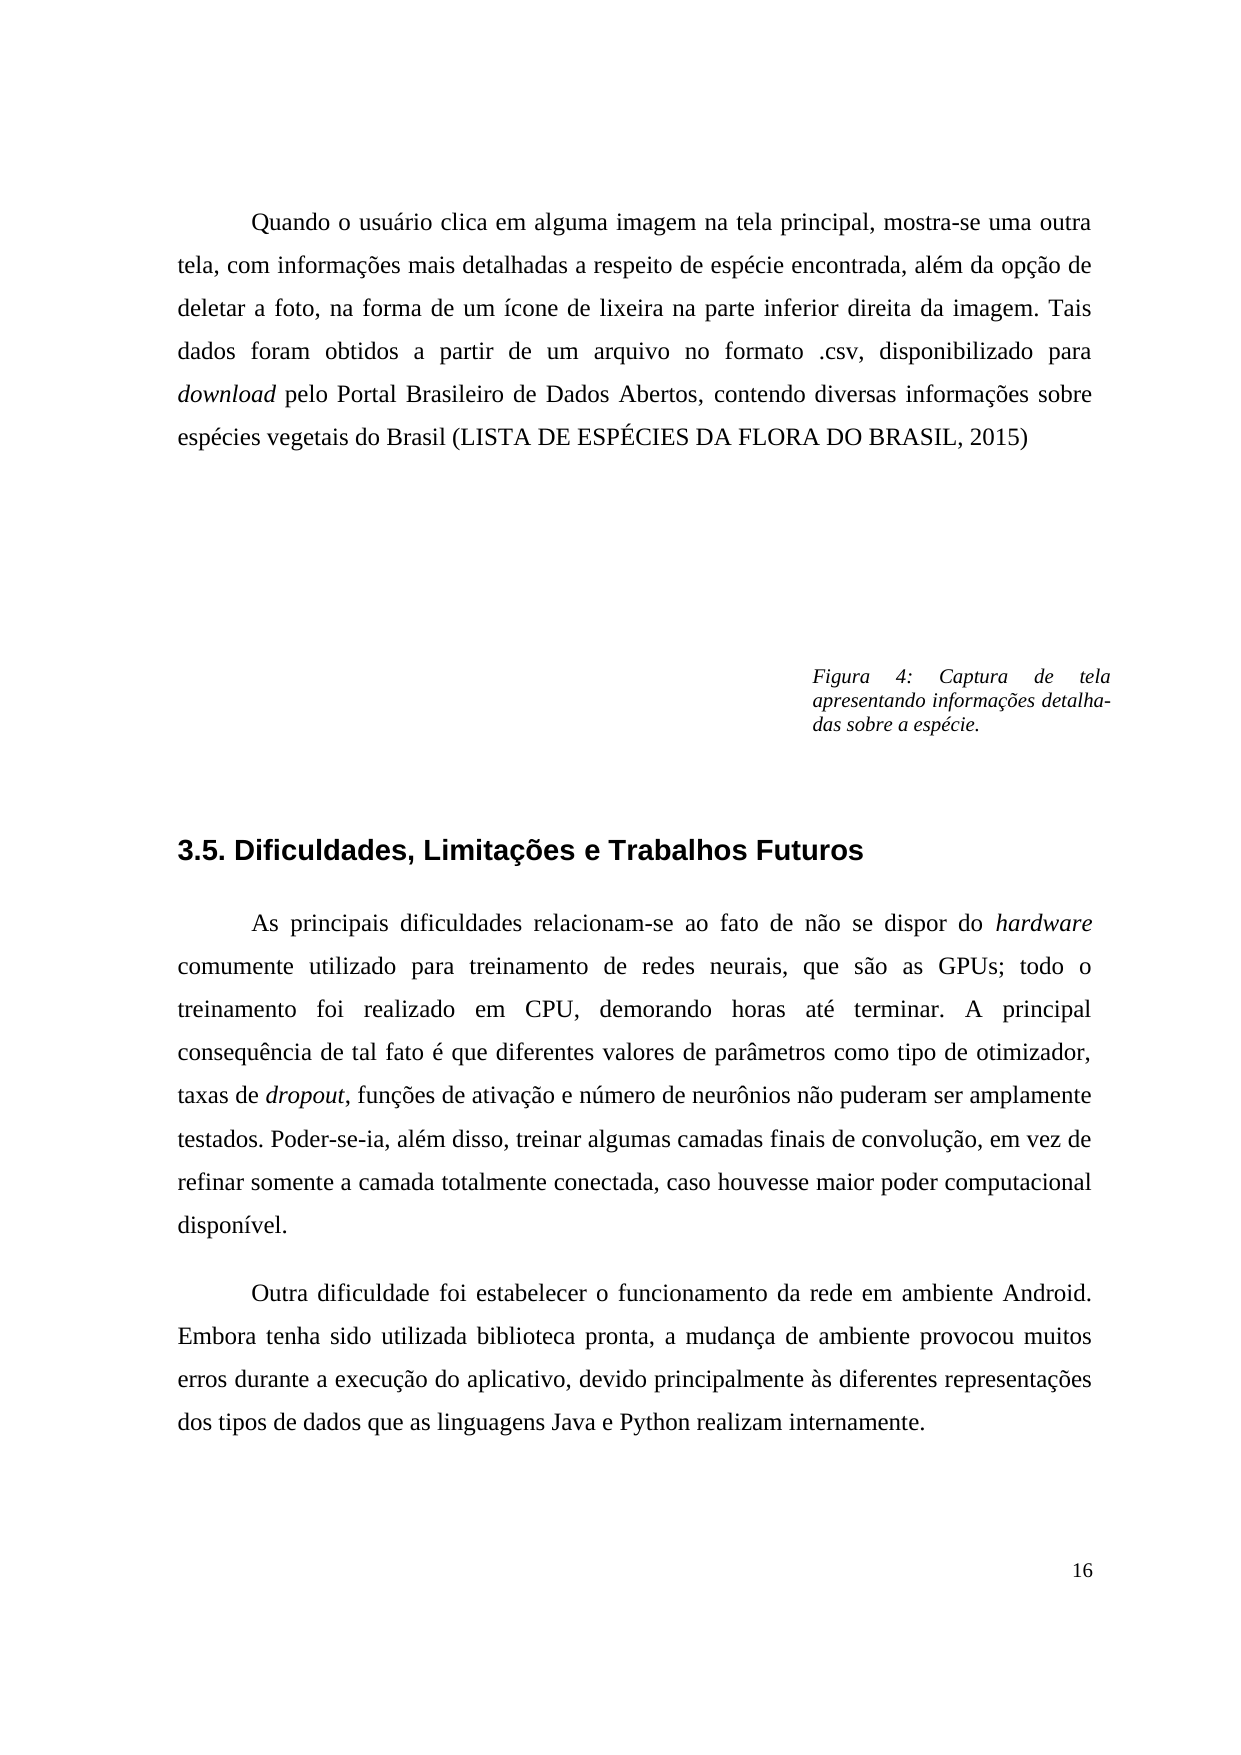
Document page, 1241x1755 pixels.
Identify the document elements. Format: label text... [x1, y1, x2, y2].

text Outra dificuldade foi estabelecer o funcionamento da rede em ambiente Android. Embora tenha sido utilizada biblioteca pronta, a mudança de ambiente provocou muitos erros durante a execução do aplicativo, devido principalmente às diferentes representações dos tipos de dados que as linguagens Java e Python realizam internamente. [177, 1278, 1093, 1436]
text As principais dificuldades relacionam-se ao fato de não se dispor do hardware comumente utilizado para treinamento de redes neurais, que são as GPUs; todo o treinamento foi realizado em CPU, demorando horas até terminar. A principal consequência de tal fato é que diferentes valores de parâmetros como tipo de otimizador, taxas de dropout, funções de ativação e número de neurônios não puderam ser amplamente testados. Poder-se-ia, além disso, treinar algumas camadas finais de convolução, em vez de refinar somente a camada totalmente conectada, caso houvesse maior poder computacional disponível. [177, 908, 1093, 1239]
subtitle 3.5. Dificuldades, Limitações e Trabalhos Futuros [177, 833, 1093, 866]
text Figura 4: Captura de tela apresentando informações detalha- das sobre a espécie. [812, 664, 1113, 736]
text Quando o usuário clica em alguma imagem na tela principal, mostra-se uma outra tela, com informações mais detalhadas a respeito de espécie encontrada, além da opção de deletar a foto, na forma de um ícone de lixeira na parte inferior direita da imagem. Tais dados foram obtidos a partir de um arquivo no formato .csv, disponibilizado para download pelo Portal Brasileiro de Dados Abertos, contendo diversas informações sobre espécies vegetais do Brasil (LISTA DE ESPÉCIES DA FLORA DO BRASIL, 2015) [177, 207, 1093, 451]
